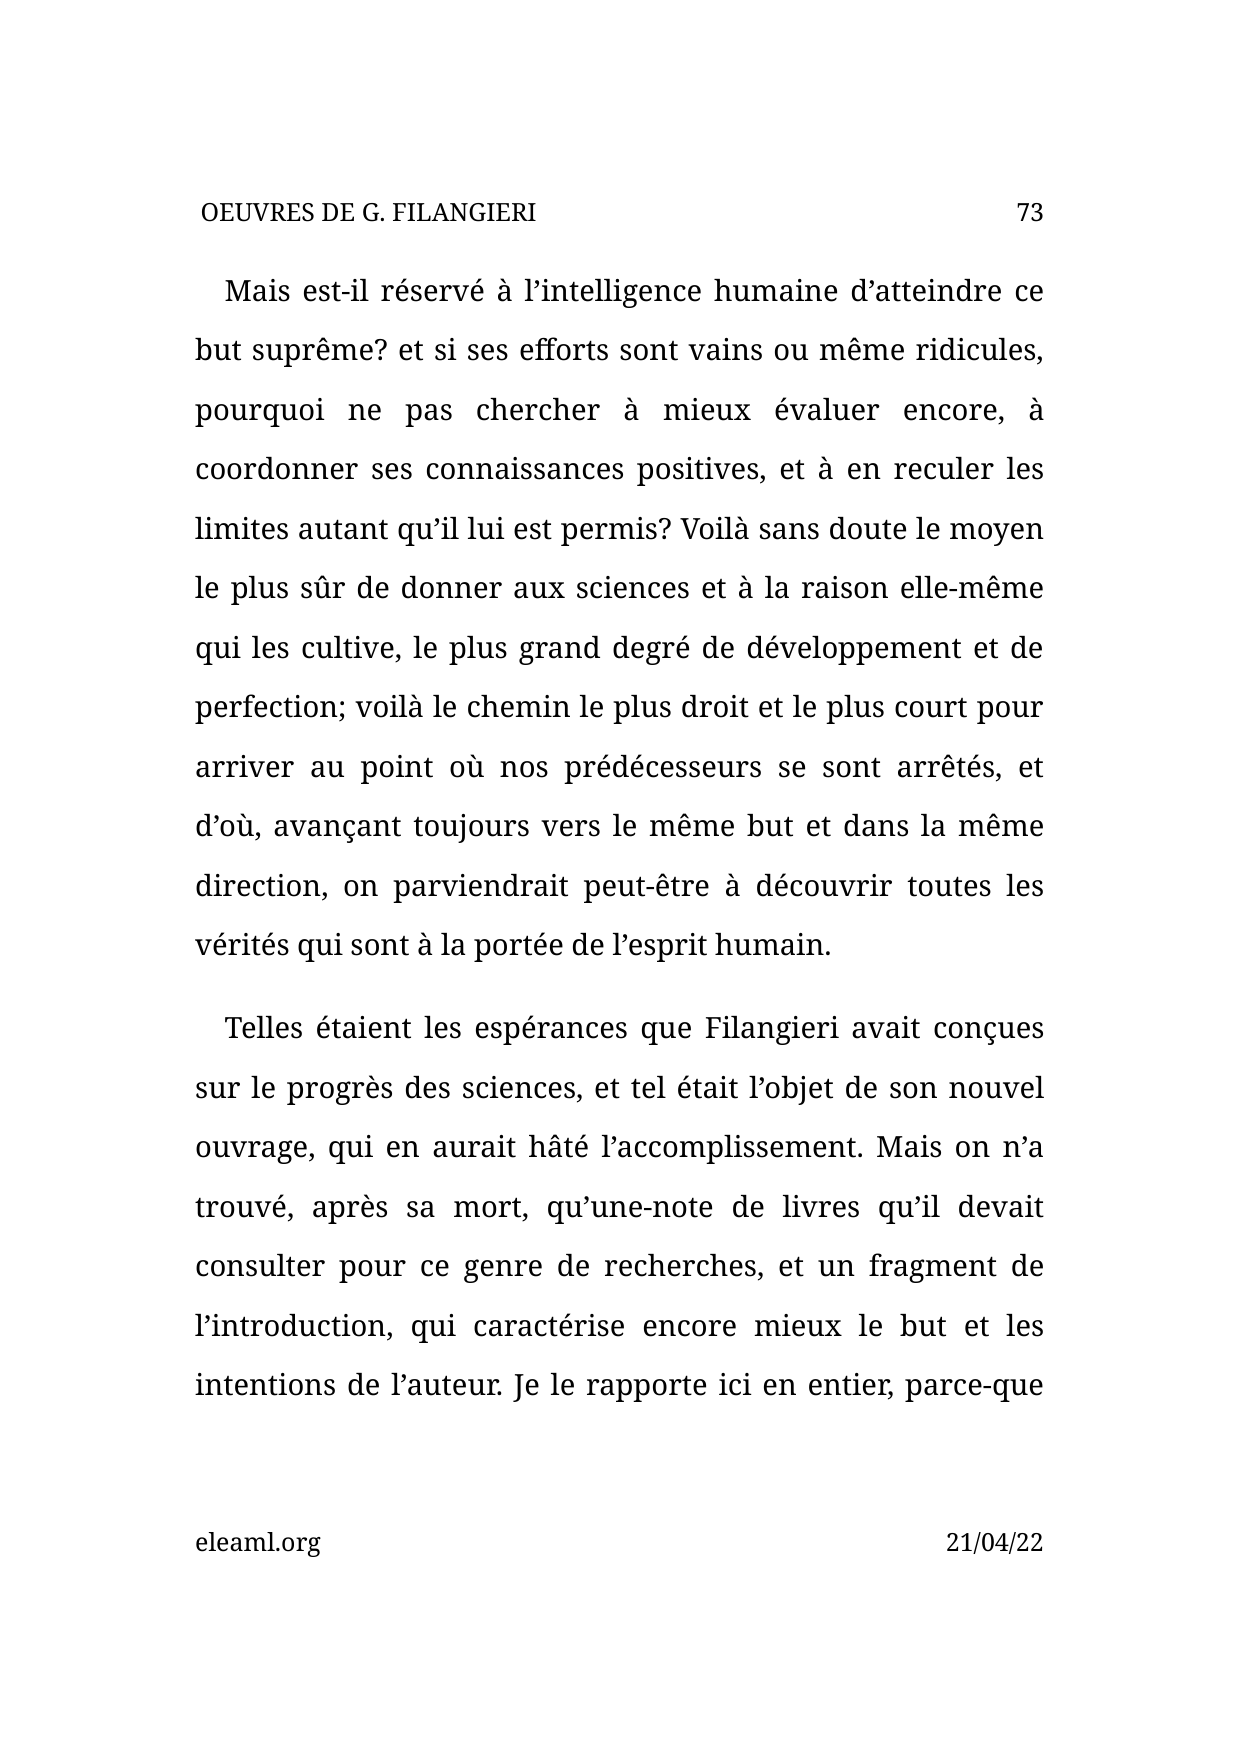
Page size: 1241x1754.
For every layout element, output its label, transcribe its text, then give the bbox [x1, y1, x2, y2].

text Telles étaient les espérances que Filangieri avait conçues sur le progrès des sciences, et tel était l’objet de son nouvel ouvrage, qui en aurait hâté l’accomplissement. Mais on n’a trouvé, après sa mort, qu’une-note de livres qu’il devait consulter pour ce genre de recherches, et un fragment de l’introduction, qui caractérise encore mieux le but et les intentions de l’auteur. Je le rapporte ici en entier, parce-que [195, 1007, 1045, 1404]
text Mais est-il réservé à l’intelligence humaine d’atteindre ce but suprême? et si ses efforts sont vains ou même ridicules, pourquoi ne pas chercher à mieux évaluer encore, à coordonner ses connaissances positives, et à en reculer les limites autant qu’il lui est permis? Voilà sans doute le moyen le plus sûr de donner aux sciences et à la raison elle-même qui les cultive, le plus grand degré de développement et de perfection; voilà le chemin le plus droit et le plus court pour arriver au point où nos prédécesseurs se sont arrêtés, et d’où, avançant toujours vers le même but et dans la même direction, on parviendrait peut-être à découvrir toutes les vérités qui sont à la portée de l’esprit humain. [195, 270, 1045, 964]
